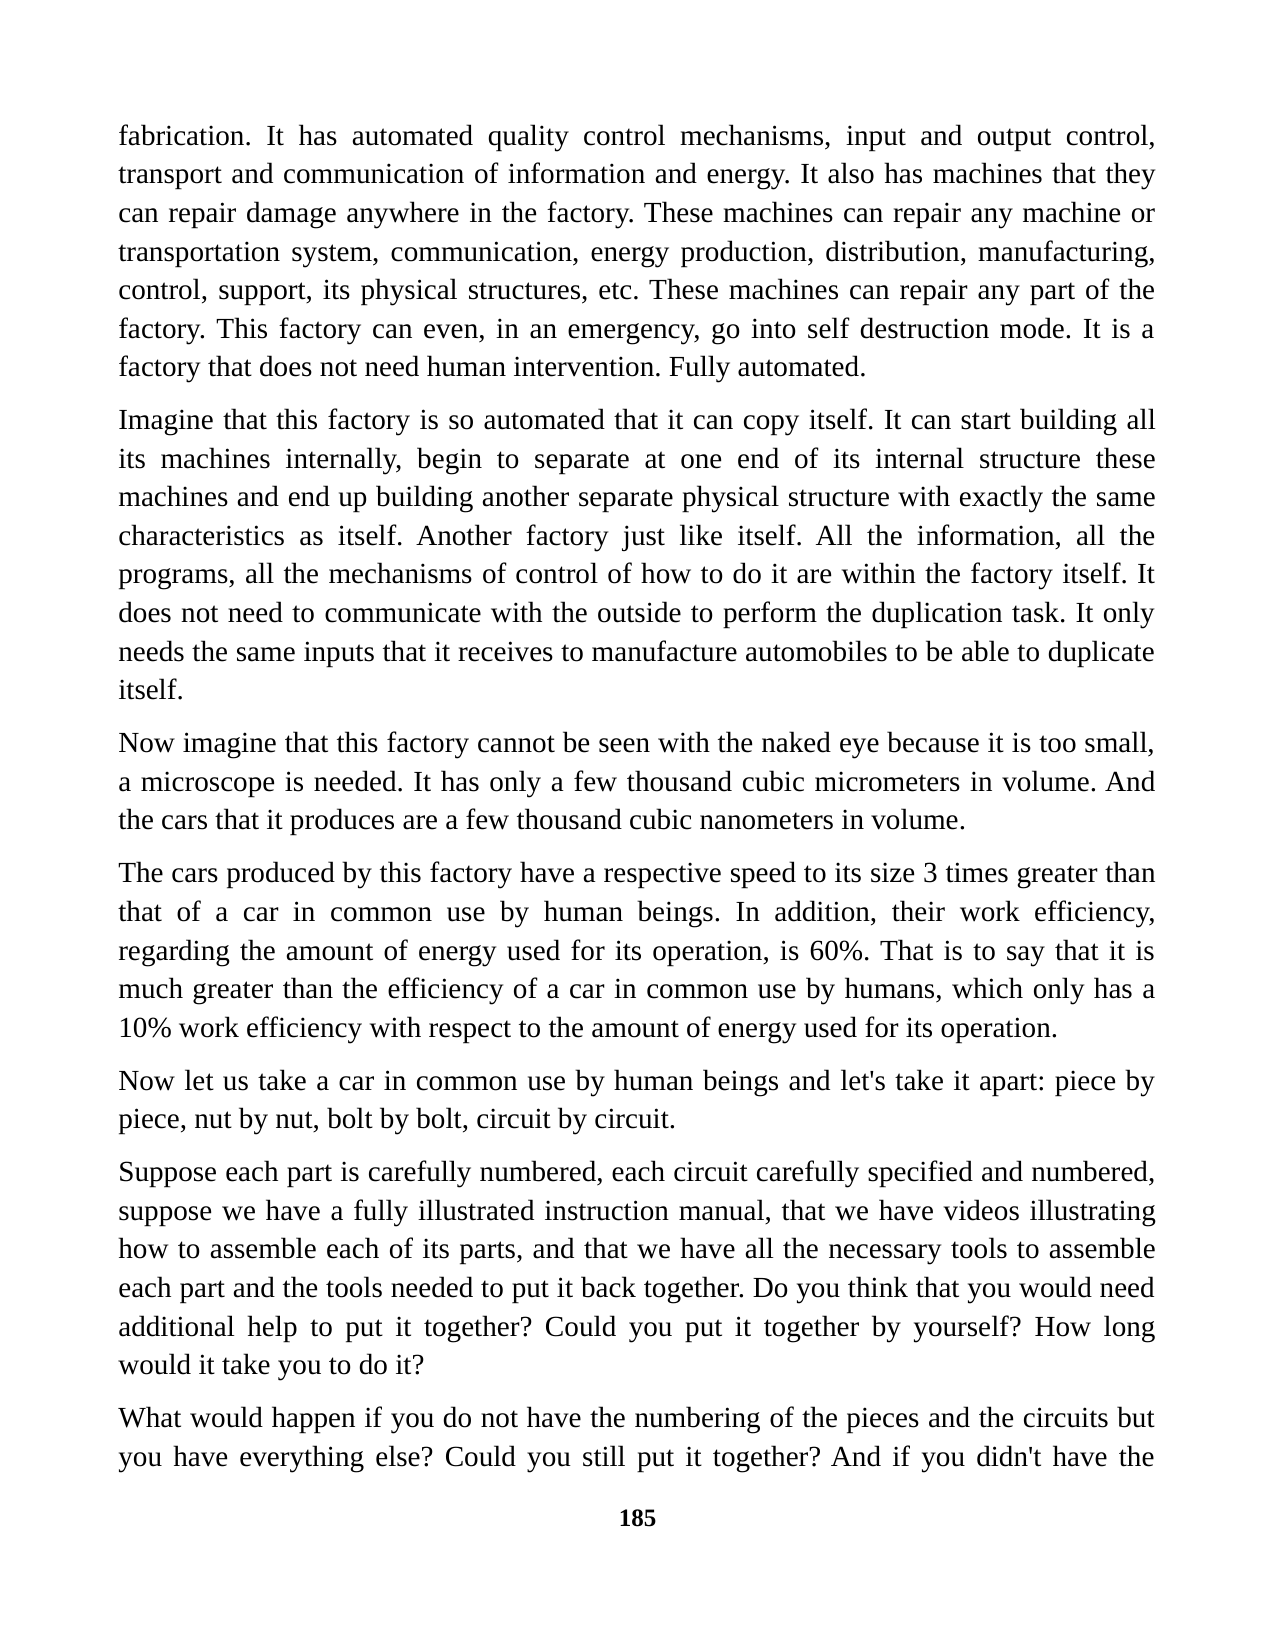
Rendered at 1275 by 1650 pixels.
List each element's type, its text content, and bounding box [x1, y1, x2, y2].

text What would happen if you do not have the numbering of the pieces and the circuits but you have everything else? Could you still put it together? And if you didn't have the [118, 1400, 1157, 1472]
text Suppose each part is carefully numbered, each circuit carefully specified and numbered, suppose we have a fully illustrated instruction manual, that we have videos illustrating how to assemble each of its parts, and that we have all the necessary tools to assemble each part and the tools needed to put it back together. Do you think that you would need additional help to put it together? Could you put it together by yourself? How long would it take you to do it? [118, 1154, 1157, 1381]
text Now imagine that this factory cannot be seen with the naked eye because it is too small, a microscope is needed. It has only a few thousand cubic micrometers in volume. And the cars that it produces are a few thousand cubic nanometers in volume. [118, 725, 1157, 836]
text Imagine that this factory is so automated that it can copy itself. It can start building all its machines internally, begin to separate at one end of its internal structure these machines and end up building another separate physical structure with exactly the same characteristics as itself. Another factory just like itself. All the information, all the programs, all the mechanisms of control of how to do it are within the factory itself. It does not need to communicate with the outside to perform the duplication task. It only needs the same inputs that it receives to manufacture automobiles to be able to duplicate itself. [118, 402, 1157, 706]
text fabrication. It has automated quality control mechanisms, input and output control, transport and communication of information and energy. It also has machines that they can repair damage anywhere in the factory. These machines can repair any machine or transportation system, communication, energy production, distribution, manufacturing, control, support, its physical structures, etc. These machines can repair any part of the factory. This factory can even, in an emergency, go into self destruction mode. It is a factory that does not need human intervention. Fully automated. [118, 118, 1157, 383]
text The cars produced by this factory have a respective speed to its size 3 times greater than that of a car in common use by human beings. In addition, their work efficiency, regarding the amount of energy used for its operation, is 60%. That is to say that it is much greater than the efficiency of a car in common use by humans, which only has a 10% work efficiency with respect to the amount of energy used for its operation. [118, 856, 1157, 1043]
text Now let us take a car in common use by human beings and let's take it apart: piece by piece, nut by nut, bolt by bolt, circuit by circuit. [118, 1063, 1157, 1135]
